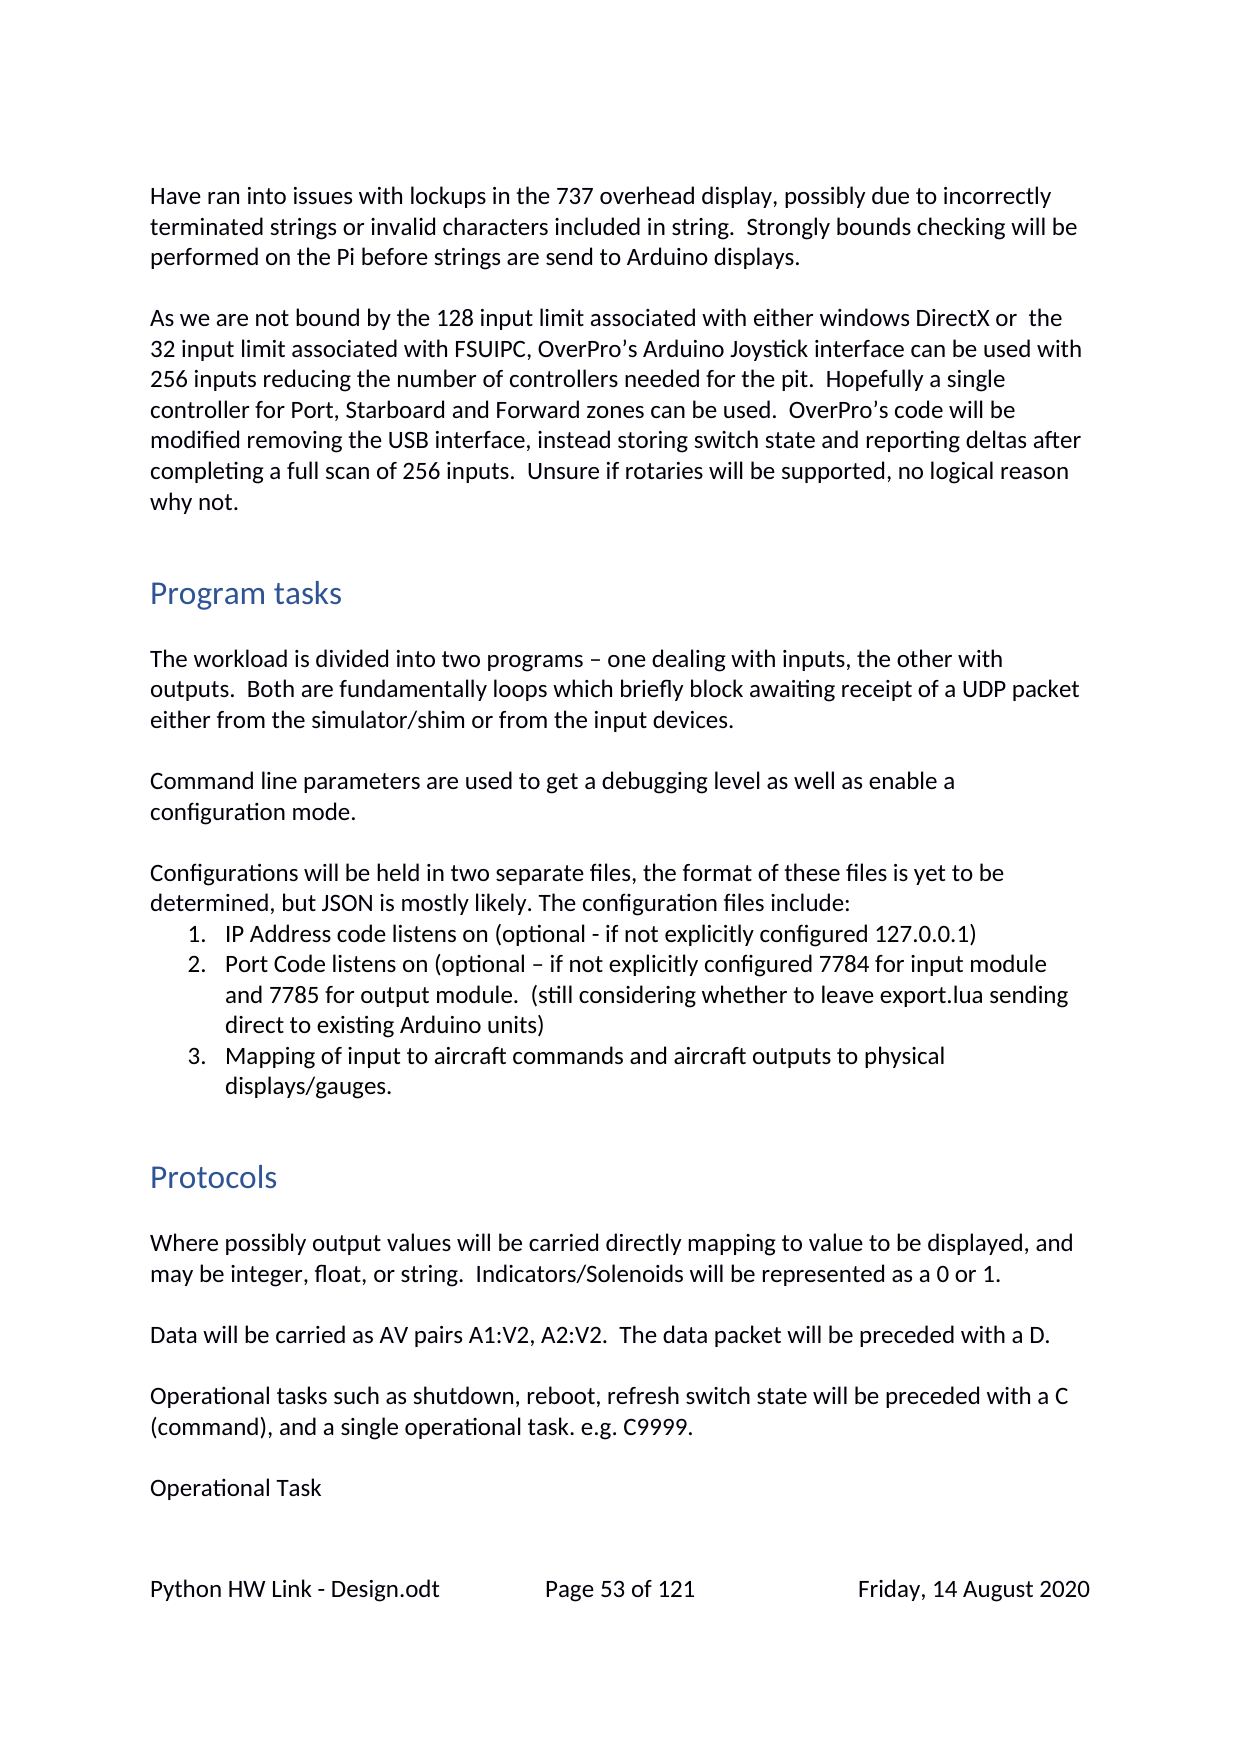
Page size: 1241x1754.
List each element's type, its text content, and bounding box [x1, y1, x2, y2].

subtitle Program tasks [150, 572, 1090, 612]
text As we are not bound by the 128 input limit associated with either windows DirectX or the 32 input limit associated with FSUIPC, OverPro’s Arduino Joystick interface can be used with 256 inputs reducing the number of controllers needed for the pit. Hopefully a single controller for Port, Starboard and Forward zones can be used. OverPro’s code will be modified removing the USB interface, instead storing switch state and reporting deltas after completing a full scan of 256 inputs. Unsure if rotaries will be supported, no logical reason why not. [150, 303, 1090, 516]
text The workload is divided into two programs – one dealing with inputs, the other with outputs. Both are fundamentally loops which briefly block awaiting receipt of a UDP packet either from the simulator/shim or from the input devices. [150, 643, 1090, 734]
text Operational tasks such as shutdown, reboot, refresh switch state will be preceded with a C (command), and a single operational task. e.g. C9999. [150, 1380, 1090, 1441]
list Mapping of input to aircraft commands and aircraft outputs to physical displays/gauges. [187, 1040, 1090, 1101]
text Configurations will be held in two separate files, the format of these files is yet to be determined, but JSON is mostly likely. The configuration files include: [150, 857, 1090, 918]
text Command line parameters are used to get a debugging level as well as enable a configuration mode. [150, 765, 1090, 826]
subtitle Protocols [150, 1156, 1090, 1197]
text Where possibly output values will be carried directly mapping to value to be displayed, and may be integer, float, or string. Indicators/Solenoids will be represented as a 0 or 1. [150, 1228, 1090, 1289]
text Have ran into issues with lockups in the 737 overhead display, possibly due to incorrectly terminated strings or invalid characters included in string. Strongly bounds checking will be performed on the Pi before strings are send to Arduino displays. [150, 181, 1090, 272]
list IP Address code listens on (optional - if not explicitly configured 127.0.0.1) [187, 918, 1090, 948]
text Data will be carried as AV pairs A1:V2, A2:V2. The data packet will be preceded with a D. [150, 1319, 1090, 1350]
list Port Code listens on (optional – if not explicitly configured 7784 for input module and 7785 for output module. (still considering whether to leave export.lua sending direct to existing Arduino units) [187, 948, 1090, 1040]
text Operational Task [150, 1472, 1090, 1502]
